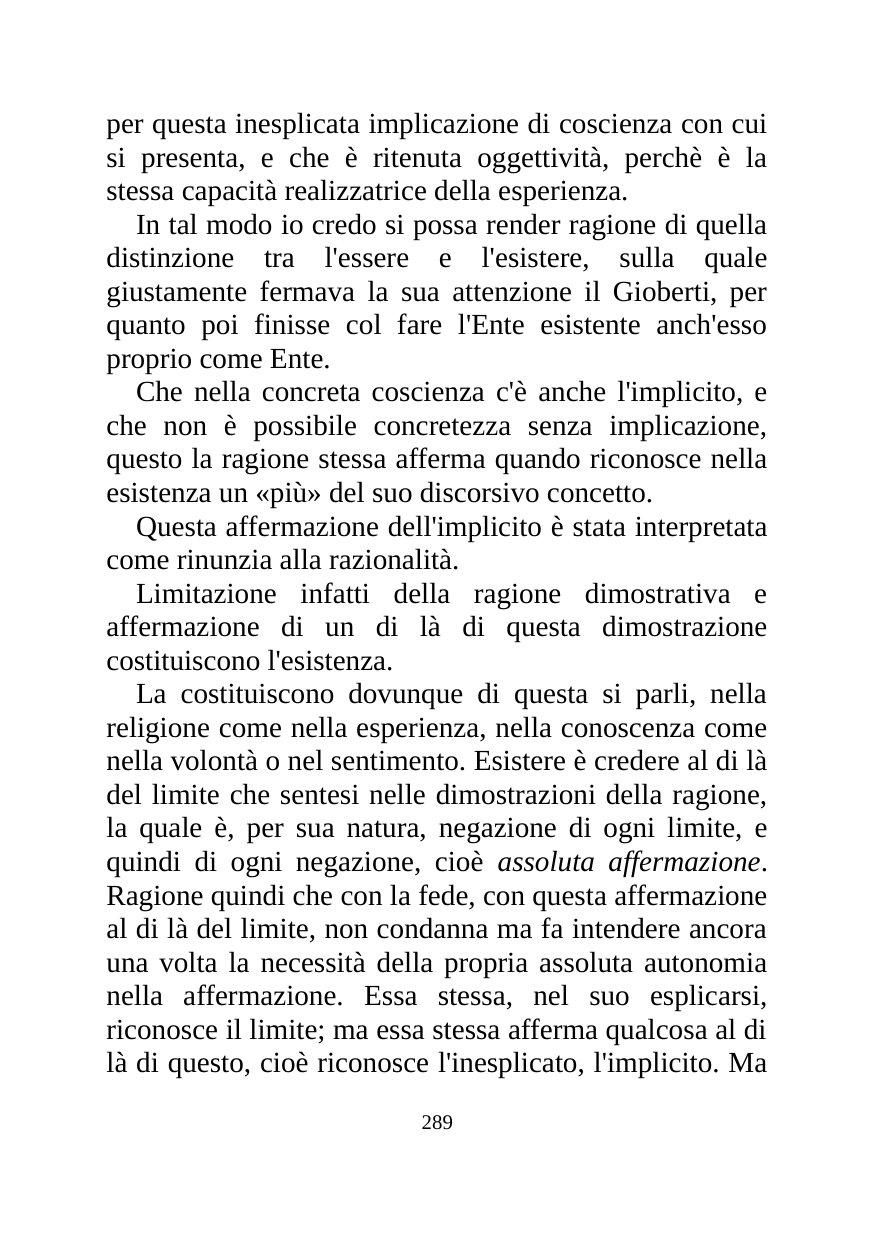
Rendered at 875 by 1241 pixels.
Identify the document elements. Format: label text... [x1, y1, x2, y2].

text Questa affermazione dell'implicito è stata interpretata come rinunzia alla razionalità. [106, 509, 768, 576]
text per questa inesplicata implicazione di coscienza con cui si presenta, e che è ritenuta oggettività, perchè è la stessa capacità realizzatrice della esperienza. [106, 106, 768, 207]
text La costituiscono dovunque di questa si parli, nella religione come nella esperienza, nella conoscenza come nella volontà o nel sentimento. Esistere è credere al di là del limite che sentesi nelle dimostrazioni della ragione, la quale è, per sua natura, negazione di ogni limite, e quindi di ogni negazione, cioè assoluta affermazione. Ragione quindi che con la fede, con questa affermazione al di là del limite, non condanna ma fa intendere ancora una volta la necessità della propria assoluta autonomia nella affermazione. Essa stessa, nel suo esplicarsi, riconosce il limite; ma essa stessa afferma qualcosa al di là di questo, cioè riconosce l'inesplicato, l'implicito. Ma [106, 676, 768, 1079]
text Limitazione infatti della ragione dimostrativa e affermazione di un di là di questa dimostrazione costituiscono l'esistenza. [106, 576, 768, 676]
text In tal modo io credo si possa render ragione di quella distinzione tra l'essere e l'esistere, sulla quale giustamente fermava la sua attenzione il Gioberti, per quanto poi finisse col fare l'Ente esistente anch'esso proprio come Ente. [106, 207, 768, 374]
text Che nella concreta coscienza c'è anche l'implicito, e che non è possibile concretezza senza implicazione, questo la ragione stessa afferma quando riconosce nella esistenza un «più» del suo discorsivo concetto. [106, 374, 768, 509]
